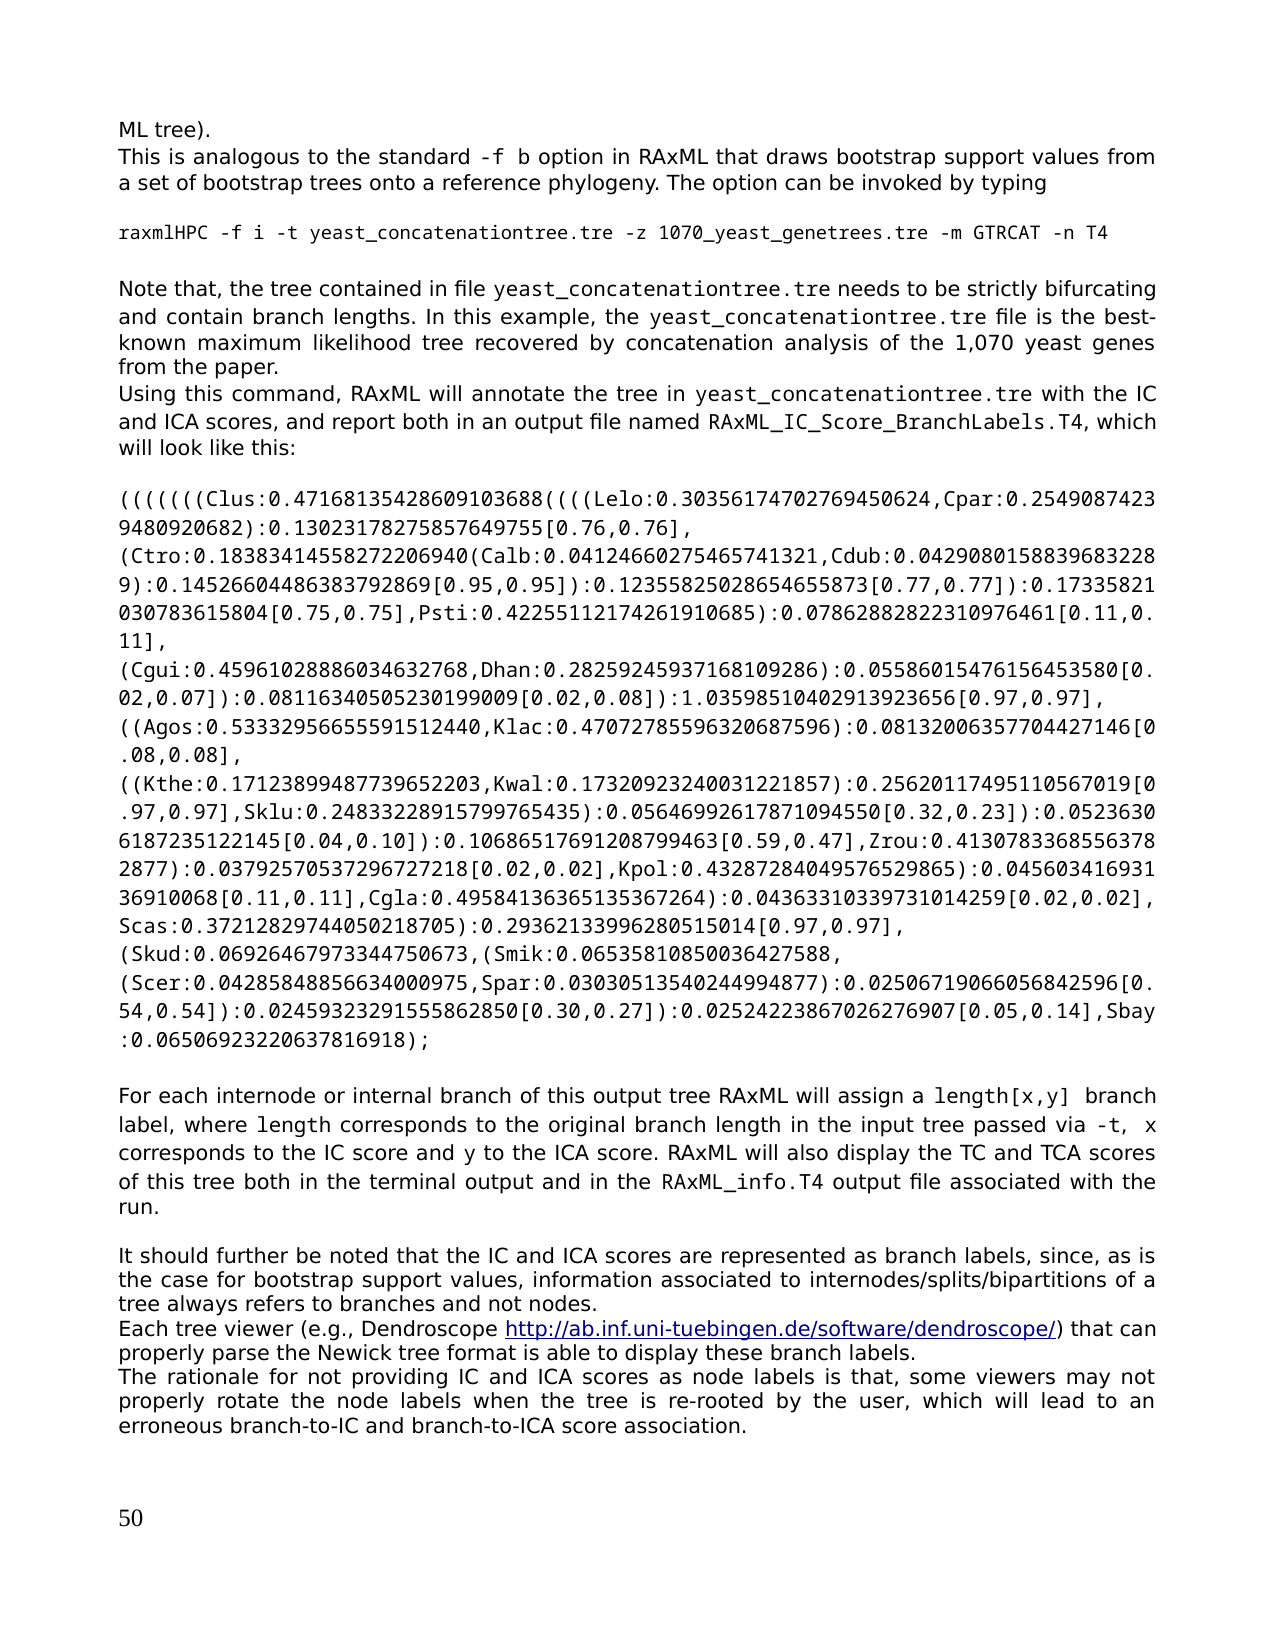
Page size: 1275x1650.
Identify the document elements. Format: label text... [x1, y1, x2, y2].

text Note that, the tree contained in file yeast_concatenationtree.tre needs to be strictly bifurcating and contain branch lengths. In this example, the yeast_concatenationtree.tre file is the best-known maximum likelihood tree recovered by concatenation analysis of the 1,070 yeast genes from the paper. [118, 274, 1157, 379]
text Each tree viewer (e.g., Dendroscope http://ab.inf.uni-tuebingen.de/software/dendroscope/) that can properly parse the Newick tree format is able to display these branch labels. [118, 1317, 1157, 1365]
text This is analogous to the standard -f b option in RAxML that draws bootstrap support values from a set of bootstrap trees onto a reference phylogeny. The option can be invoked by typing [118, 142, 1157, 195]
text For each internode or internal branch of this output tree RAxML will assign a length[x,y] branch label, where length corresponds to the original branch length in the input tree passed via -t, x corresponds to the IC score and y to the ICA score. RAxML will also display the TC and TCA scores of this tree both in the terminal output and in the RAxML_info.T4 output file associated with the run. [118, 1082, 1157, 1220]
text Using this command, RAxML will annotate the tree in yeast_concatenationtree.tre with the IC and ICA scores, and report both in an output file named RAxML_IC_Score_BranchLabels.T4, which will look like this: [118, 379, 1157, 460]
text (((((((Clus:0.47168135428609103688((((Lelo:0.30356174702769450624,Cpar:0.25490874239480920682):0.13023178275857649755[0.76,0.76],(Ctro:0.18383414558272206940(Calb:0.04124660275465741321,Cdub:0.04290801588396832289):0.14526604486383792869[0.95,0.95]):0.12355825028654655873[0.77,0.77]):0.17335821030783615804[0.75,0.75],Psti:0.42255112174261910685):0.07862882822310976461[0.11,0.11],(Cgui:0.45961028886034632768,Dhan:0.28259245937168109286):0.05586015476156453580[0.02,0.07]):0.08116340505230199009[0.02,0.08]):1.03598510402913923656[0.97,0.97],((Agos:0.53332956655591512440,Klac:0.47072785596320687596):0.08132006357704427146[0.08,0.08],((Kthe:0.17123899487739652203,Kwal:0.17320923240031221857):0.25620117495110567019[0.97,0.97],Sklu:0.24833228915799765435):0.05646992617871094550[0.32,0.23]):0.05236306187235122145[0.04,0.10]):0.10686517691208799463[0.59,0.47],Zrou:0.41307833685563782877):0.03792570537296727218[0.02,0.02],Kpol:0.43287284049576529865):0.04560341693136910068[0.11,0.11],Cgla:0.49584136365135367264):0.04363310339731014259[0.02,0.02],Scas:0.37212829744050218705):0.29362133996280515014[0.97,0.97],(Skud:0.06926467973344750673,(Smik:0.06535810850036427588,(Scer:0.04285848856634000975,Spar:0.03030513540244994877):0.02506719066056842596[0.54,0.54]):0.02459323291555862850[0.30,0.27]):0.02524223867026276907[0.05,0.14],Sbay:0.06506923220637816918); [118, 484, 1157, 1053]
text The rationale for not providing IC and ICA scores as node labels is that, some viewers may not properly rotate the node labels when the tree is re-rooted by the user, which will lead to an erroneous branch-to-IC and branch-to-ICA score association. [118, 1365, 1157, 1438]
text ML tree). [118, 118, 1157, 142]
text It should further be noted that the IC and ICA scores are represented as branch labels, since, as is the case for bootstrap support values, information associated to internodes/splits/bipartitions of a tree always refers to branches and not nodes. [118, 1244, 1157, 1317]
text raxmlHPC -f i -t yeast_concatenationtree.tre -z 1070_yeast_genetrees.tre -m GTRCAT -n T4 [118, 219, 1157, 245]
